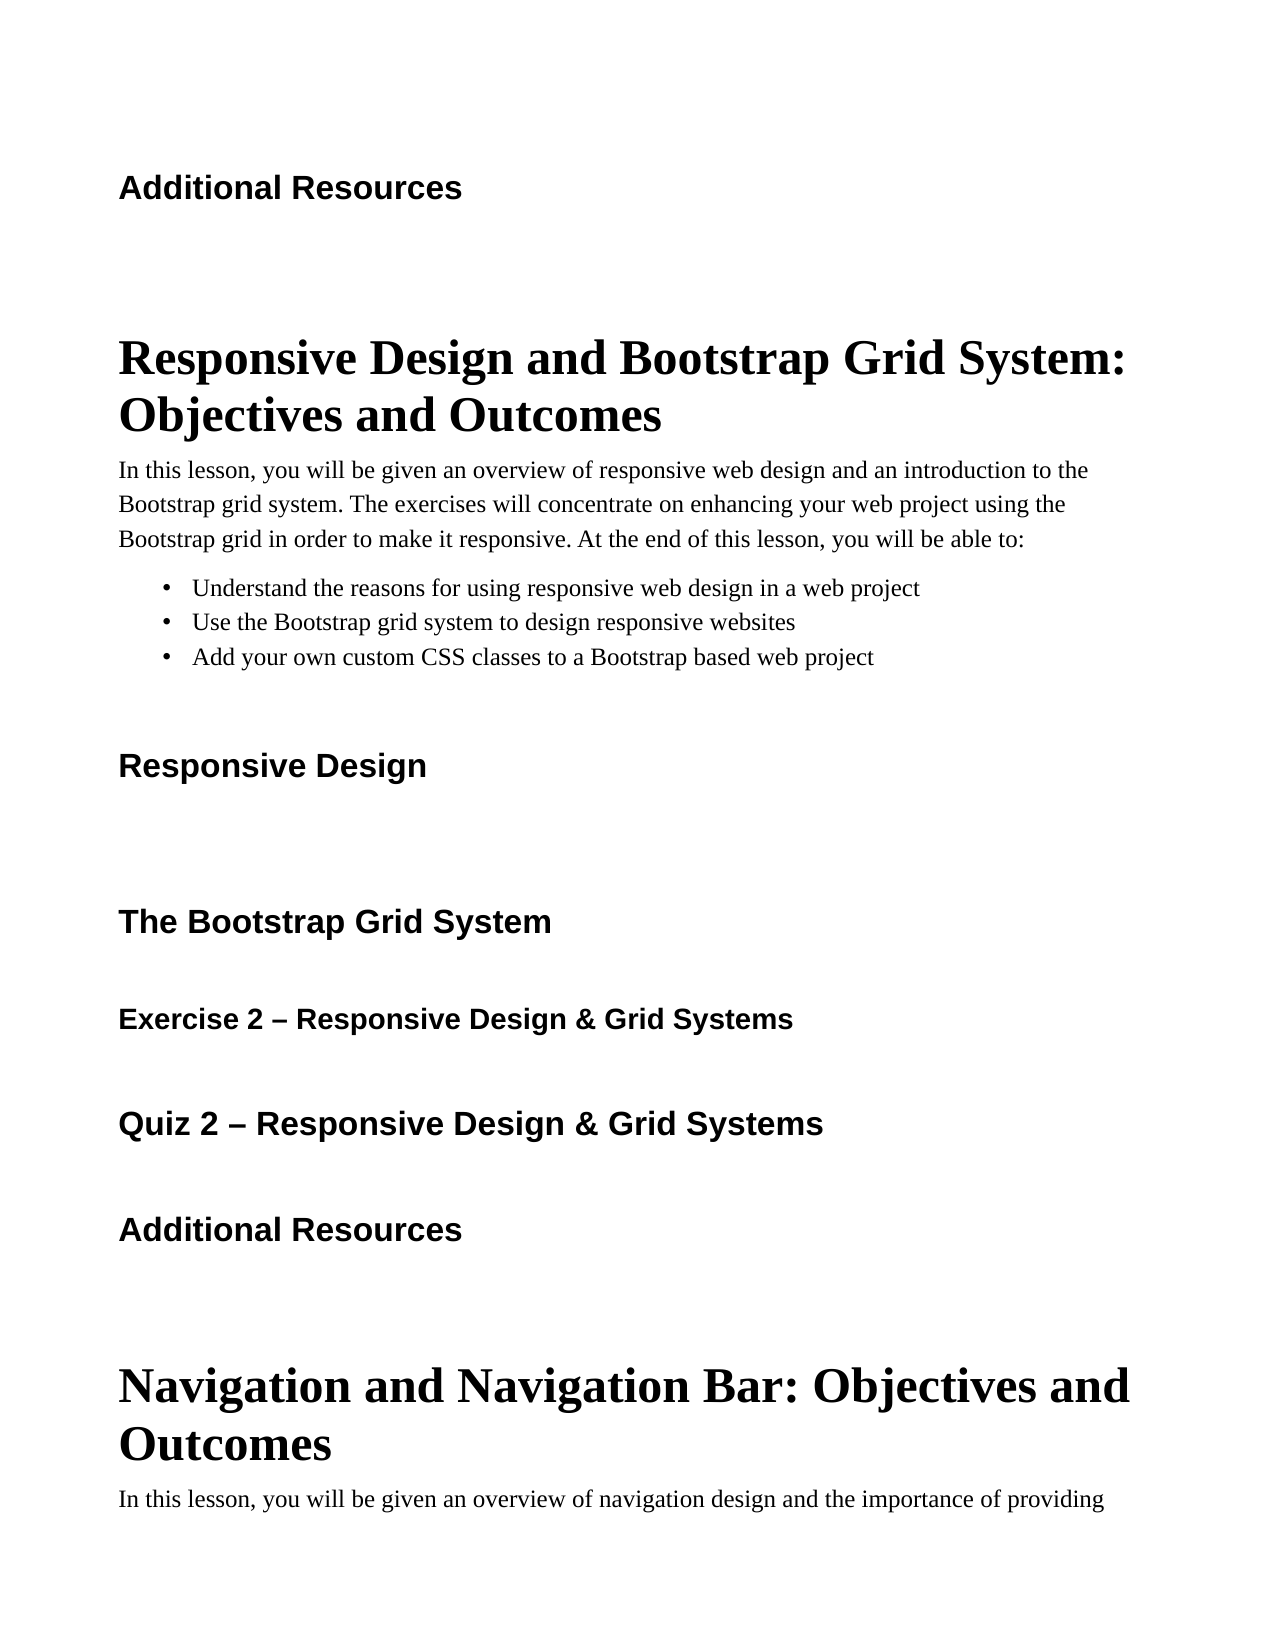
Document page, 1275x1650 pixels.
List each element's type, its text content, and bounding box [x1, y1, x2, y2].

subtitle Responsive Design [118, 746, 1157, 785]
list Use the Bootstrap grid system to design responsive websites [162, 607, 1157, 636]
subtitle Additional Resources [118, 1210, 1157, 1249]
subtitle Navigation and Navigation Bar: Objectives and Outcomes [118, 1356, 1157, 1471]
subtitle The Bootstrap Grid System [118, 902, 1157, 940]
subtitle Additional Resources [118, 168, 1157, 206]
subtitle Exercise 2 – Responsive Design & Grid Systems [118, 1002, 1157, 1036]
list Understand the reasons for using responsive web design in a web project [162, 573, 1157, 602]
text In this lesson, you will be given an overview of navigation design and the importance of providing [118, 1484, 1157, 1512]
text In this lesson, you will be given an overview of responsive web design and an introduction to the Bootstrap grid system. The exercises will concentrate on enhancing your web project using the Bootstrap grid in order to make it responsive. At the end of this lesson, you will be able to: [118, 455, 1157, 553]
subtitle Quiz 2 – Responsive Design & Grid Systems [118, 1103, 1157, 1142]
subtitle Responsive Design and Bootstrap Grid System: Objectives and Outcomes [118, 327, 1157, 442]
list Add your own custom CSS classes to a Bootstrap based web project [162, 642, 1157, 671]
